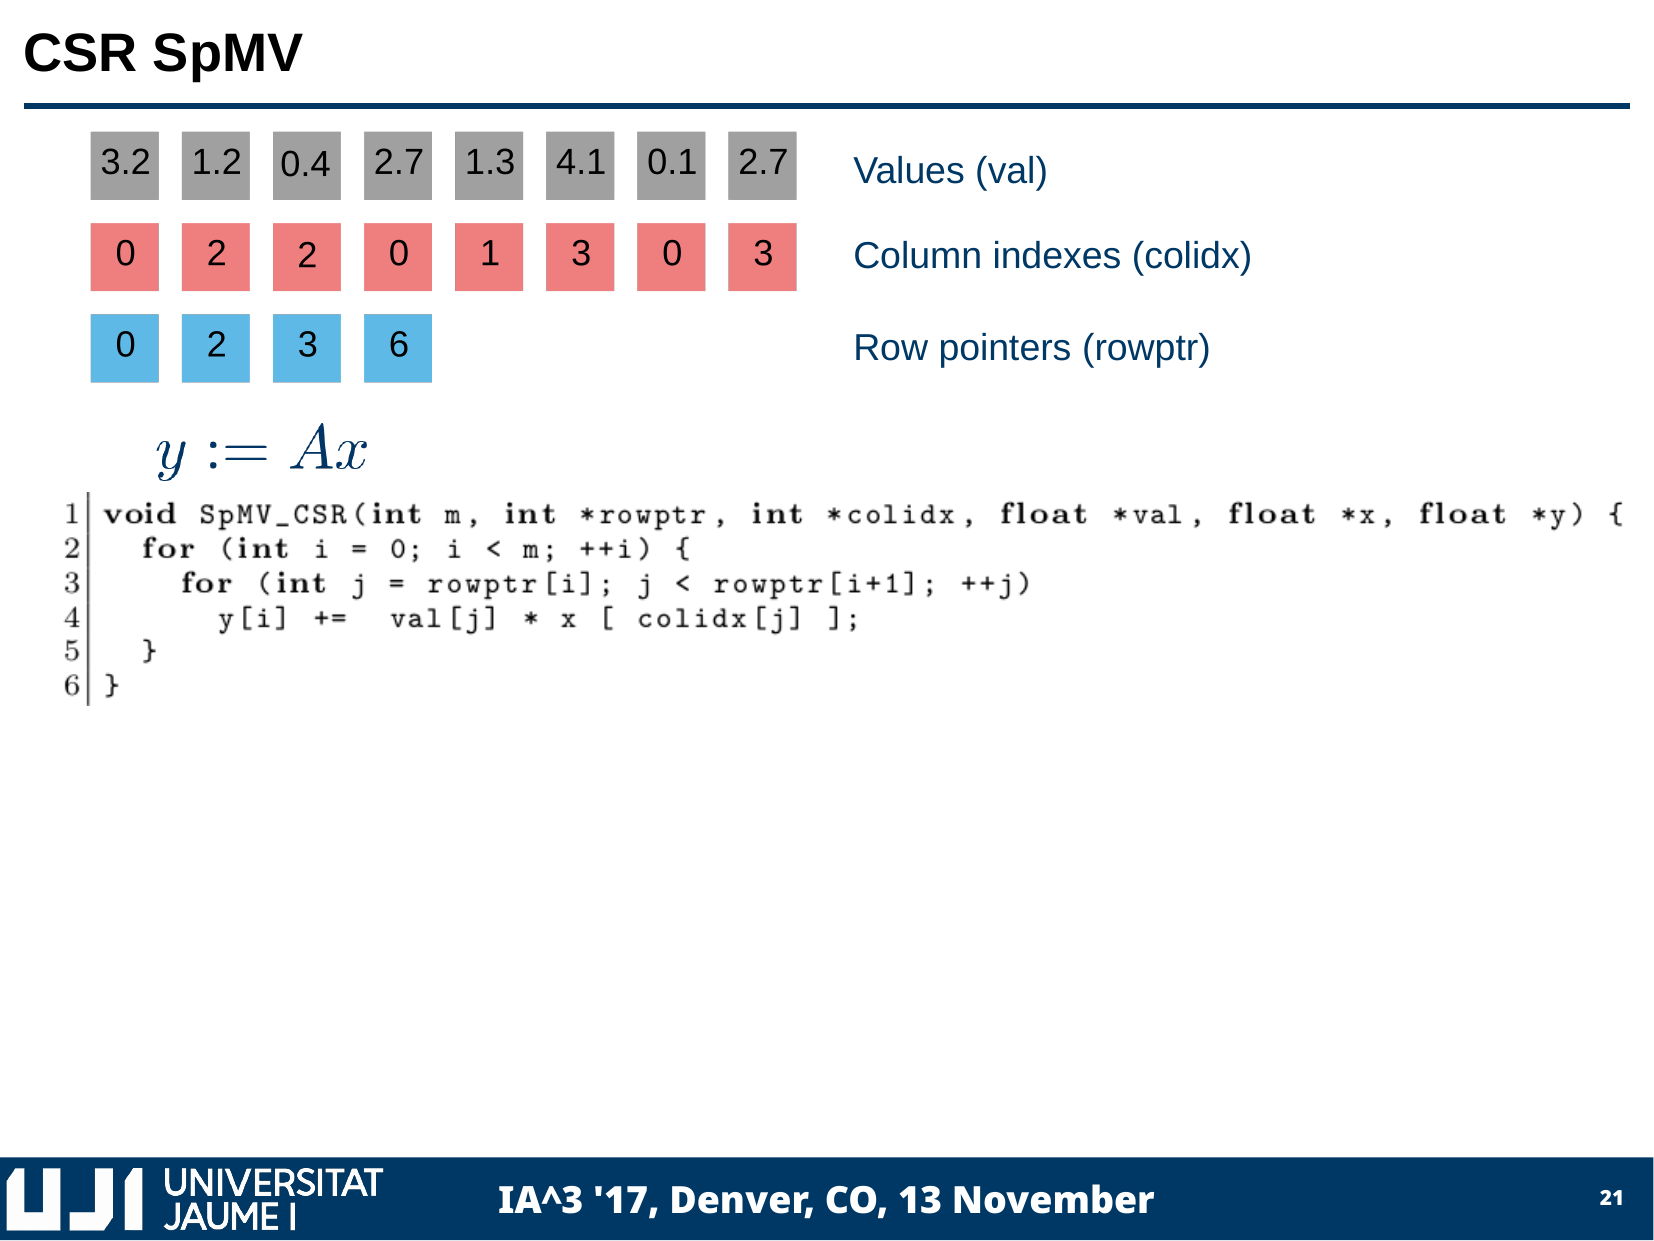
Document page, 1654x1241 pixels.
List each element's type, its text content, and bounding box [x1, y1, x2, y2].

picture [156, 423, 367, 481]
picture [83, 124, 804, 390]
title CSR SpMV [23, 0, 1630, 107]
text_box Values (val) [838, 141, 1063, 199]
picture [0, 1158, 390, 1241]
text_box Row pointers (rowptr) [838, 318, 1226, 376]
picture [56, 492, 1630, 706]
text_box Column indexes (colidx) [838, 227, 1268, 284]
